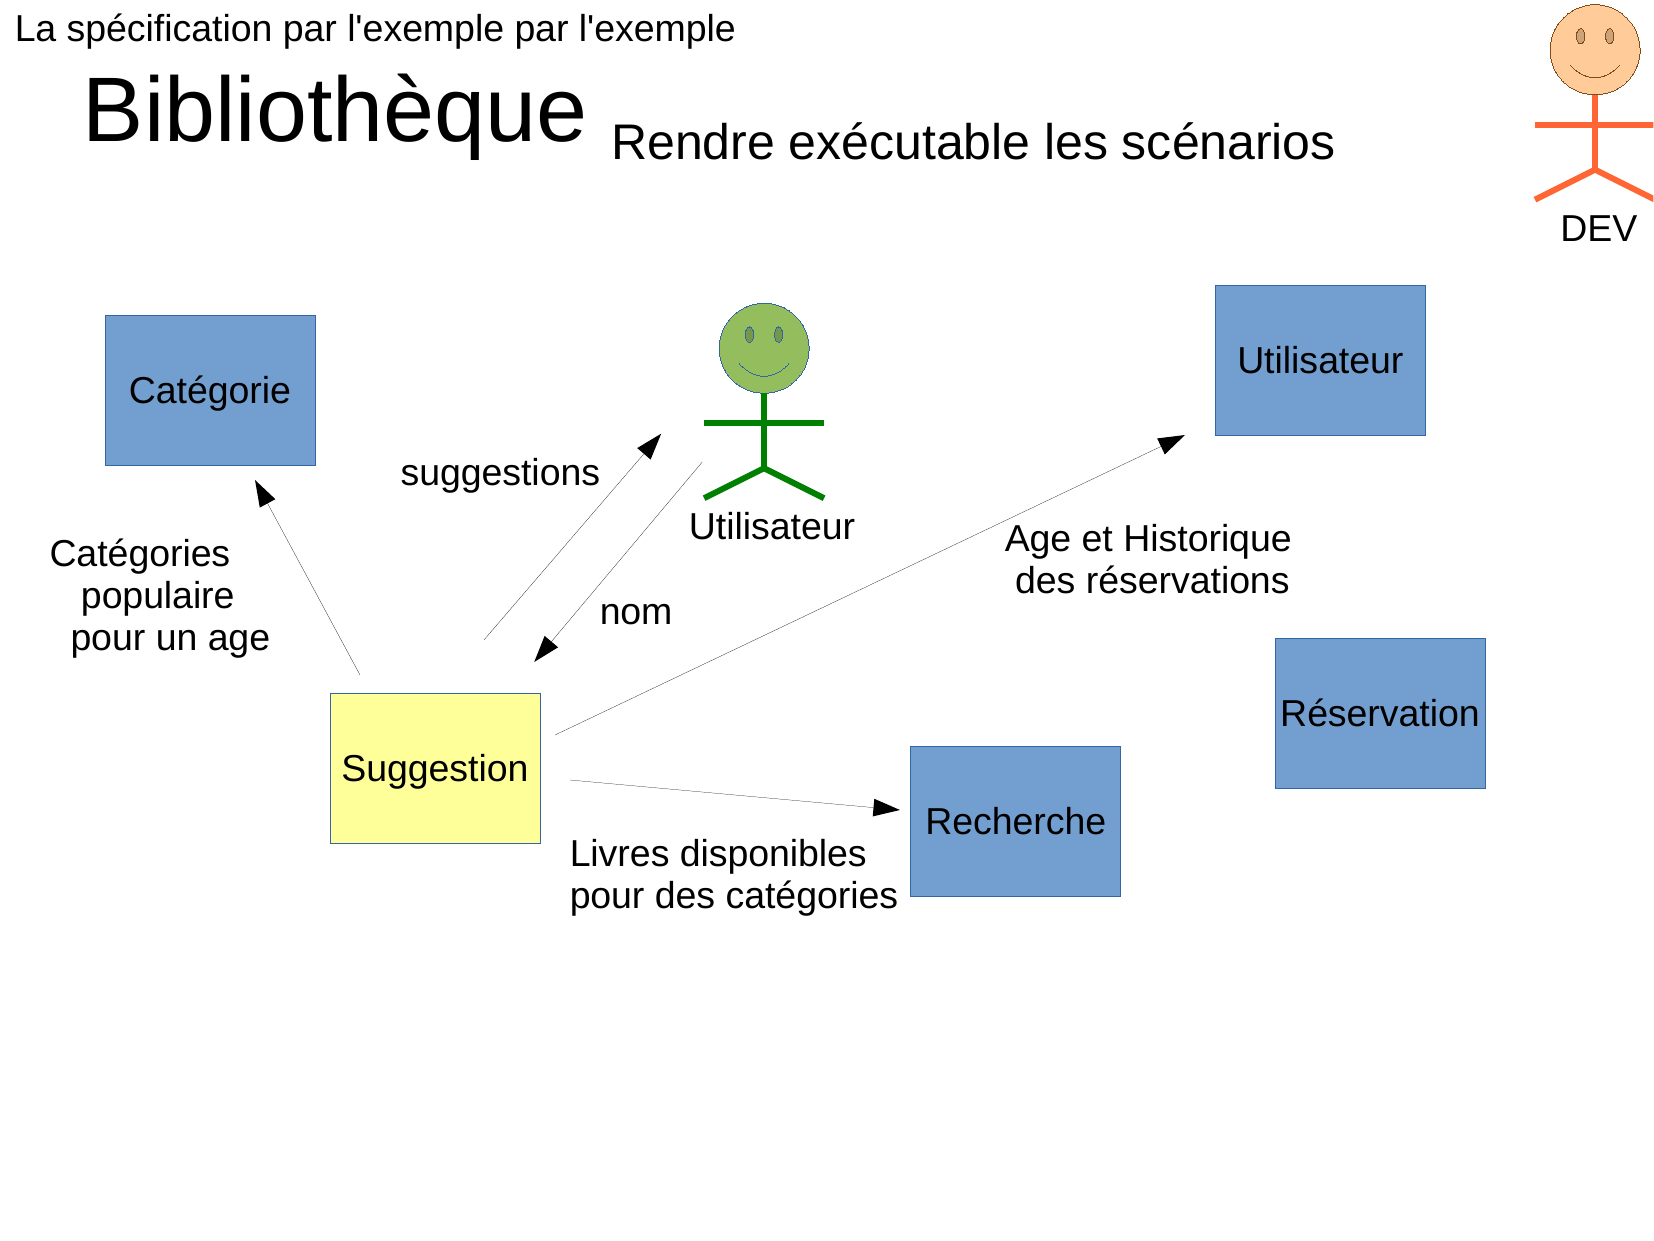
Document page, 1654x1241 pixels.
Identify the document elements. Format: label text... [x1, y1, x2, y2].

text_box Utilisateur [674, 498, 871, 556]
text_box La spécification par l'exemple par l'exemple [0, 0, 751, 57]
title Bibliothèque [82, 5, 1571, 213]
text_box [719, 303, 810, 394]
text_box suggestions [385, 443, 616, 501]
text_box Catégorie [105, 315, 316, 466]
text_box Livres disponibles pour des catégories [555, 825, 914, 924]
text_box DEV [1535, 199, 1654, 257]
text_box Catégories populaire pour un age [34, 525, 286, 666]
text_box Utilisateur [1215, 285, 1426, 436]
text_box Réservation [1275, 638, 1486, 789]
text_box Rendre exécutable les scénarios [596, 106, 1351, 178]
text_box Recherche [910, 746, 1121, 897]
text_box [1571, 4, 1641, 95]
text_box Age et Historique des réservations [990, 510, 1307, 609]
text_box Suggestion [330, 693, 541, 844]
text_box nom [585, 583, 688, 641]
